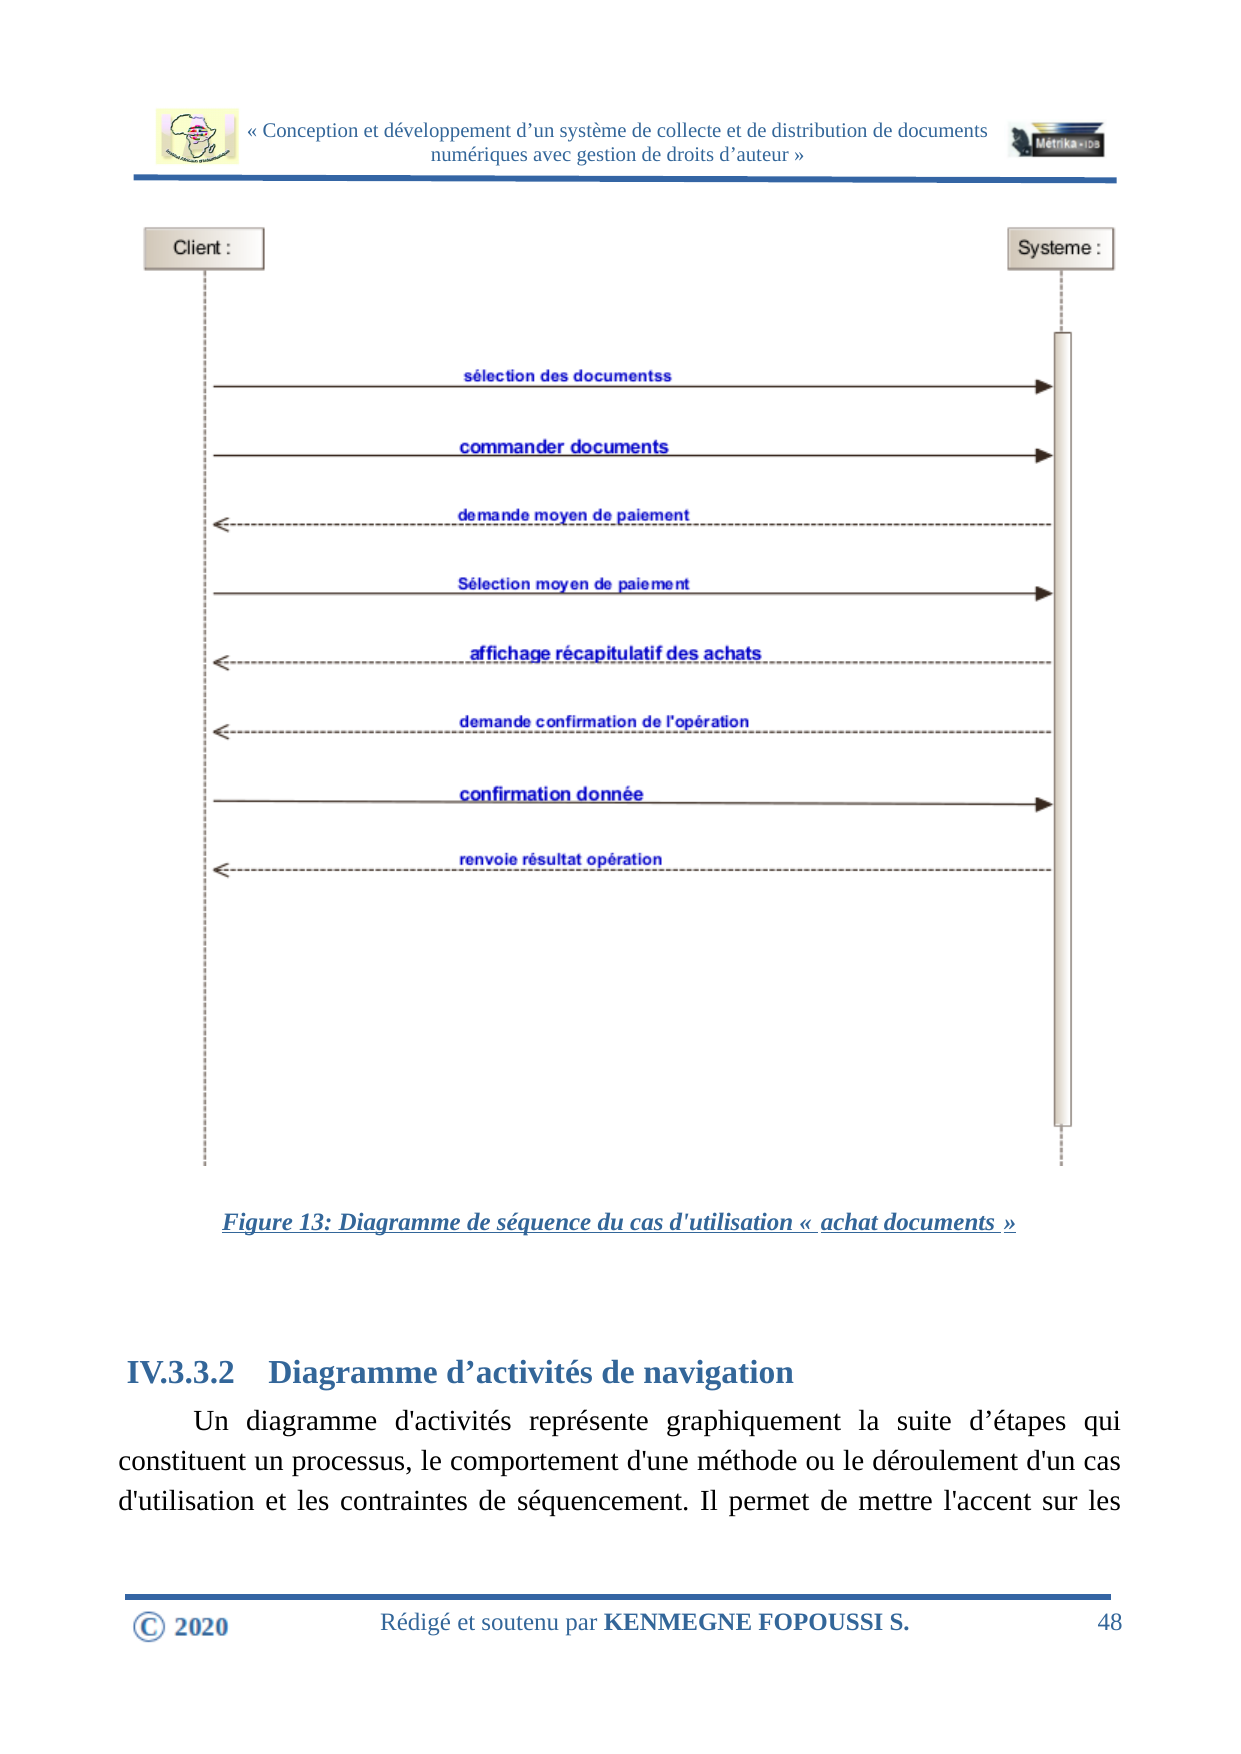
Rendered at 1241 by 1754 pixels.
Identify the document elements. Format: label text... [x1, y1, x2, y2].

picture [1003, 116, 1109, 160]
text Figure 13: Diagramme de séquence du cas d'utilisation « achat documents » [118, 1207, 1122, 1236]
text Un diagramme d'activités représente graphiquement la suite d’étapes qui constituent un processus, le comportement d'une méthode ou le déroulement d'un cas d'utilisation et les contraintes de séquencement. Il permet de mettre l'accent sur les [118, 1403, 1122, 1517]
picture [154, 107, 241, 166]
picture [126, 1604, 231, 1647]
picture [118, 208, 1123, 1166]
subtitle Diagramme d’activités de navigation [118, 1352, 1122, 1391]
